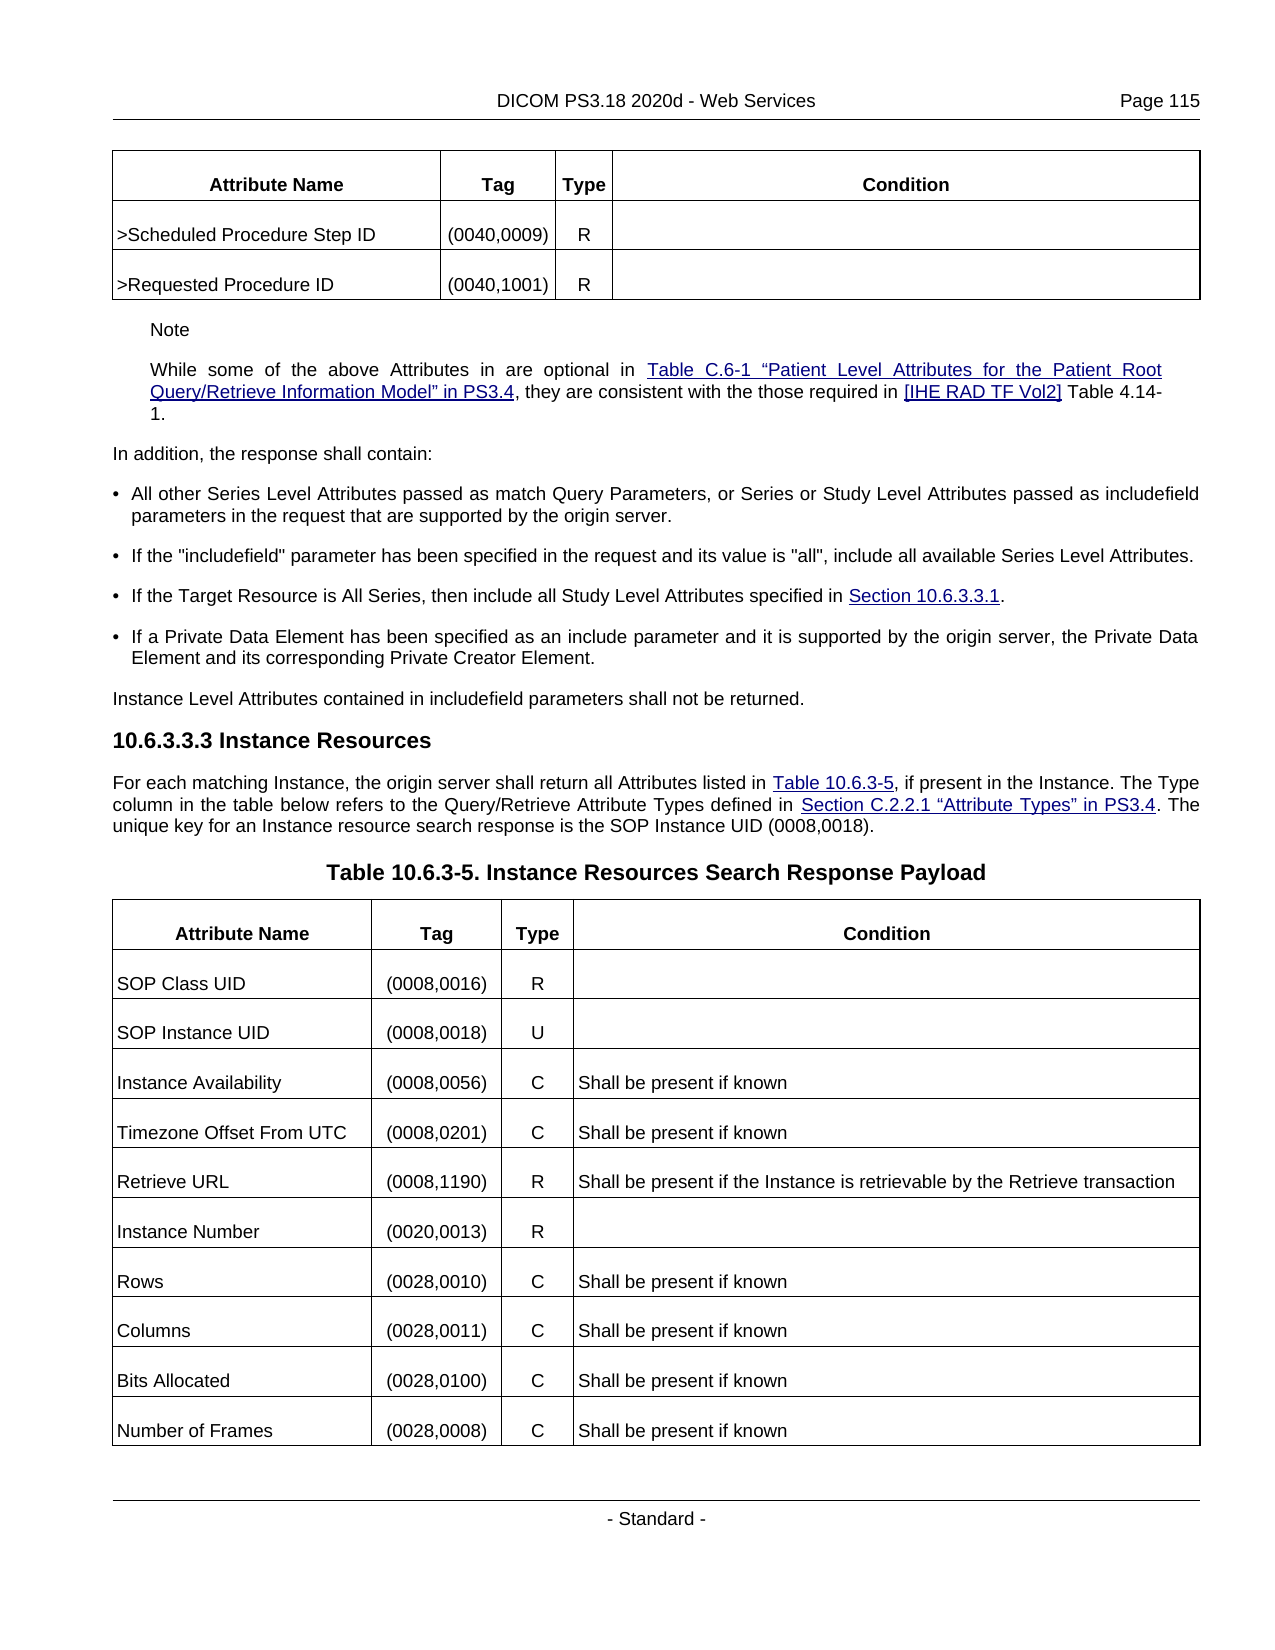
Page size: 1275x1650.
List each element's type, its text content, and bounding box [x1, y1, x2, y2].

table_cell C [502, 1297, 573, 1346]
text Table 10.6.3-5. Instance Resources Search Response Payload [112, 859, 1200, 885]
table_cell C [502, 1248, 573, 1296]
table_cell U [502, 999, 573, 1048]
table_cell Timezone Offset From UTC [113, 1099, 371, 1147]
table_cell Instance Number [113, 1198, 371, 1247]
table_cell R [556, 250, 612, 299]
table_cell C [502, 1099, 573, 1147]
table_cell [613, 250, 1199, 299]
table_cell [574, 999, 1199, 1048]
table_cell C [502, 1347, 573, 1396]
table_cell >Requested Procedure ID [113, 250, 440, 299]
table_header Condition [613, 151, 1199, 200]
table_cell (0040,1001) [441, 250, 555, 299]
table_cell SOP Instance UID [113, 999, 371, 1048]
table_header Attribute Name [113, 151, 440, 200]
table_cell Shall be present if known [574, 1049, 1199, 1097]
table_cell R [556, 201, 612, 249]
text 10.6.3.3.3 Instance Resources [112, 728, 1200, 753]
text • If the Target Resource is All Series, then include all Study Level Attributes specified in Section 10.6.3.3.1. [112, 585, 1200, 607]
table_header Condition [574, 900, 1199, 948]
text • All other Series Level Attributes passed as match Query Parameters, or Series or Study Level Attributes passed as includefield parameters in the request that are supported by the origin server. [112, 483, 1200, 526]
table_cell Bits Allocated [113, 1347, 371, 1396]
table_cell SOP Class UID [113, 950, 371, 998]
text While some of the above Attributes in are optional in Table C.6-1 “Patient Level Attributes for the Patient Root Query/Retrieve Information Model” in PS3.4, they are consistent with the those required in [IHE RAD TF Vol2] Table 4.14-1. [150, 359, 1162, 424]
table_cell Shall be present if the Instance is retrievable by the Retrieve transaction [574, 1148, 1199, 1197]
table_cell (0028,0008) [372, 1397, 501, 1445]
table_cell Shall be present if known [574, 1099, 1199, 1147]
table_cell Shall be present if known [574, 1248, 1199, 1296]
table_cell (0008,0056) [372, 1049, 501, 1097]
table_cell (0008,0201) [372, 1099, 501, 1147]
table_cell [574, 1198, 1199, 1247]
text For each matching Instance, the origin server shall return all Attributes listed in Table 10.6.3-5, if present in the Instance. The Type column in the table below refers to the Query/Retrieve Attribute Types defined in Section C.2.2.1 “Attribute Types” in PS3.4. The unique key for an Instance resource search response is the SOP Instance UID (0008,0018). [112, 772, 1200, 837]
table_cell Retrieve URL [113, 1148, 371, 1197]
table_cell [574, 950, 1199, 998]
table_header Tag [441, 151, 555, 200]
table_cell Shall be present if known [574, 1297, 1199, 1346]
table_cell (0020,0013) [372, 1198, 501, 1247]
table_header Type [556, 151, 612, 200]
table_cell Shall be present if known [574, 1397, 1199, 1445]
table_cell [613, 201, 1199, 249]
table_cell Columns [113, 1297, 371, 1346]
table_cell (0008,0016) [372, 950, 501, 998]
table_header Type [502, 900, 573, 948]
text Instance Level Attributes contained in includefield parameters shall not be returned. [112, 687, 1200, 709]
table_cell Number of Frames [113, 1397, 371, 1445]
text In addition, the response shall contain: [112, 443, 1200, 464]
table_cell (0008,0018) [372, 999, 501, 1048]
text Note [150, 319, 1162, 340]
text • If a Private Data Element has been specified as an include parameter and it is supported by the origin server, the Private Data Element and its corresponding Private Creator Element. [112, 625, 1200, 668]
table_cell (0028,0010) [372, 1248, 501, 1296]
text • If the "includefield" parameter has been specified in the request and its value is "all", include all available Series Level Attributes. [112, 545, 1200, 566]
table_cell (0008,1190) [372, 1148, 501, 1197]
table_header Tag [372, 900, 501, 948]
table_cell C [502, 1049, 573, 1097]
table_cell Shall be present if known [574, 1347, 1199, 1396]
table_cell >Scheduled Procedure Step ID [113, 201, 440, 249]
table_cell Instance Availability [113, 1049, 371, 1097]
table_cell C [502, 1397, 573, 1445]
table_cell R [502, 950, 573, 998]
table_cell R [502, 1198, 573, 1247]
table_cell Rows [113, 1248, 371, 1296]
table_cell (0040,0009) [441, 201, 555, 249]
table_cell R [502, 1148, 573, 1197]
table_header Attribute Name [113, 900, 371, 948]
table_cell (0028,0011) [372, 1297, 501, 1346]
table_cell (0028,0100) [372, 1347, 501, 1396]
